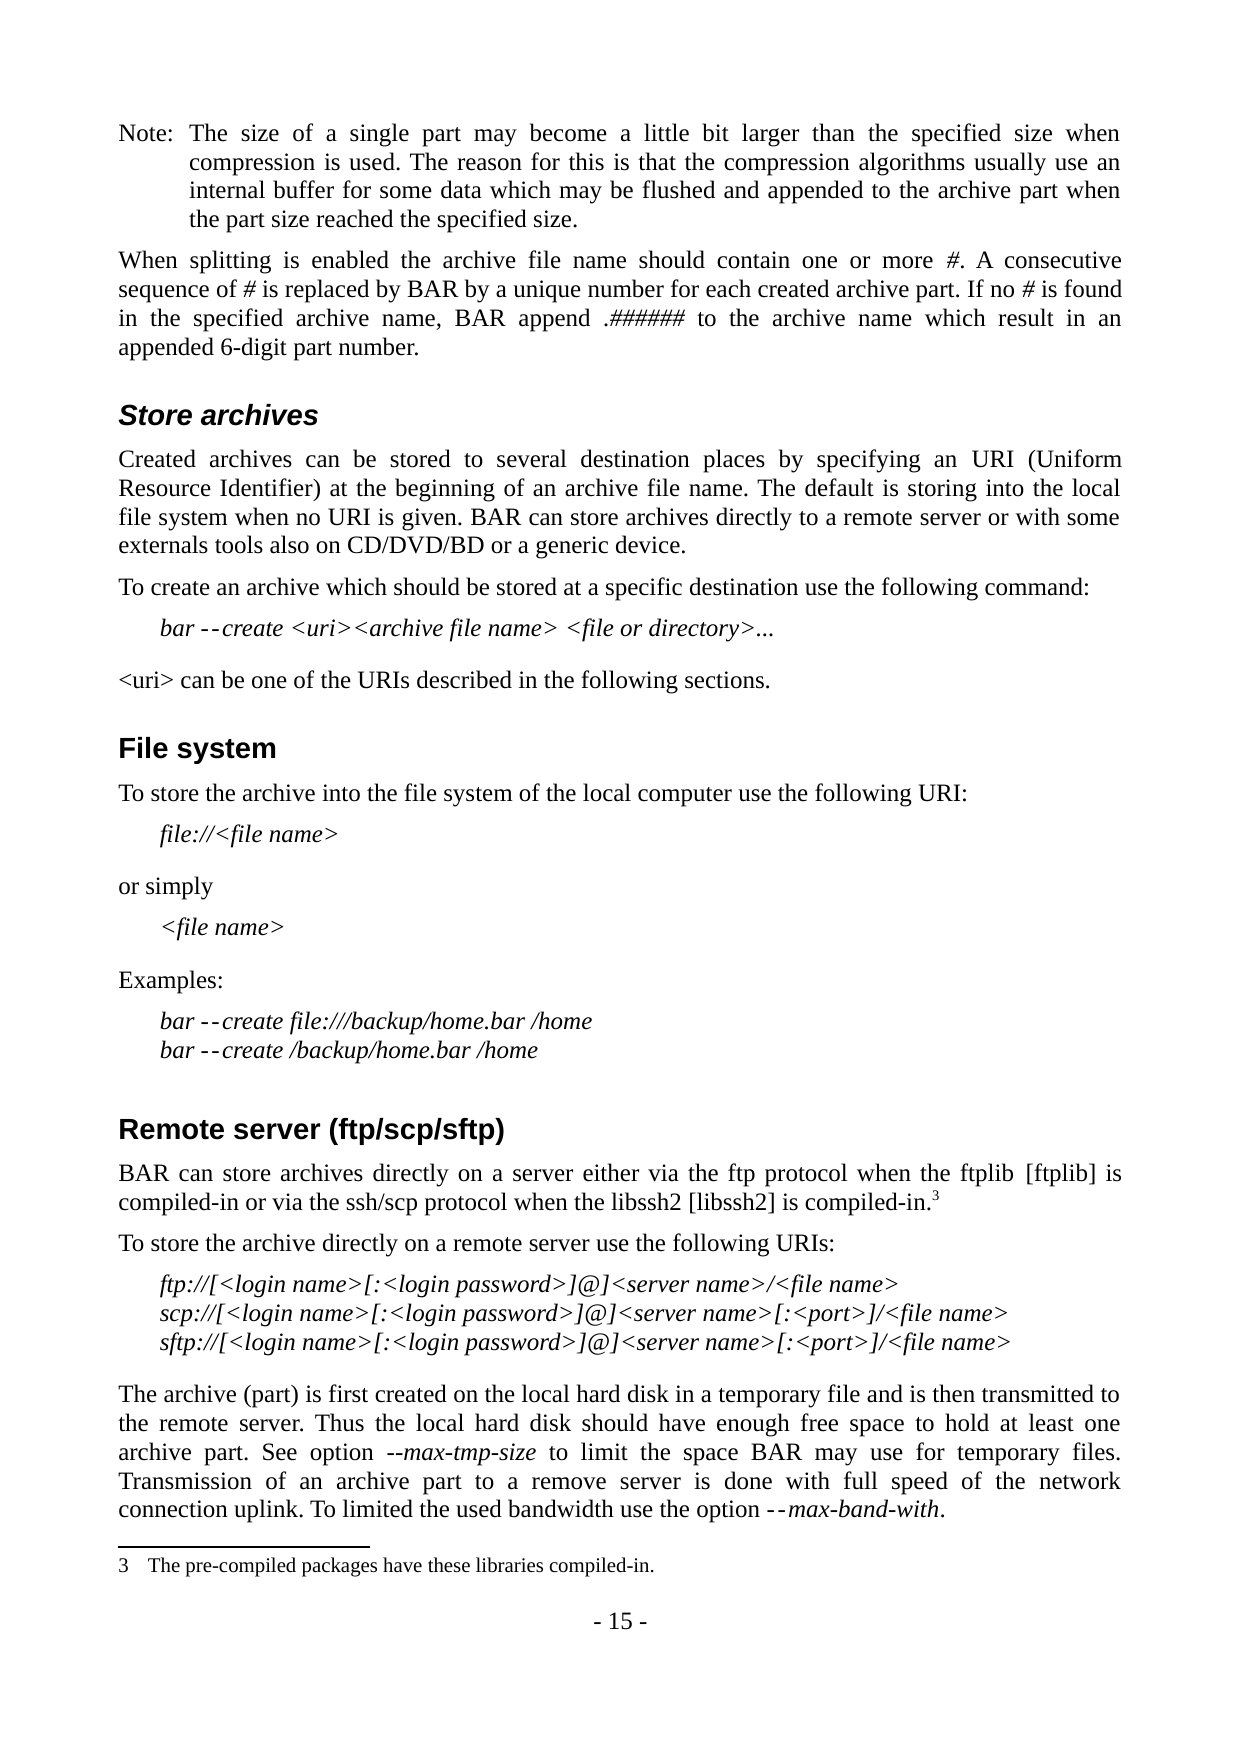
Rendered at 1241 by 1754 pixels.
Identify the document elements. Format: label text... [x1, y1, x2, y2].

subtitle Store archives [118, 398, 1122, 432]
text Note: The size of a single part may become a little bit larger than the specified size when compression is used. The reason for this is that the compression algorithms usually use an internal buffer for some data which may be flushed and appended to the archive part when the part size reached the specified size. [118, 118, 1122, 233]
text To store the archive into the file system of the local computer use the following URI: [118, 778, 1122, 806]
text BAR can store archives directly on a server either via the ftp protocol when the ftplib [ftplib] is compiled-in or via the ssh/scp protocol when the libssh2 [libssh2] is compiled-in. [118, 1158, 1122, 1216]
text sftp://[<login name>[:<login password>]@]<server name>[:<port>]/<file name> [159, 1327, 1122, 1356]
text To create an archive which should be stored at a specific destination use the following command: [118, 572, 1122, 600]
text scp://[<login name>[:<login password>]@]<server name>[:<port>]/<file name> [159, 1298, 1122, 1327]
text or simply [118, 871, 1122, 900]
subtitle File system [118, 732, 1122, 765]
text ftp://[<login name>[:<login password>]@]<server name>/<file name> [159, 1269, 1122, 1298]
text When splitting is enabled the archive file name should contain one or more #. A consecutive sequence of # is replaced by BAR by a unique number for each created archive part. If no # is found in the specified archive name, BAR append .###### to the archive name which result in an appended 6-digit part number. [118, 246, 1122, 361]
text The pre-compiled packages have these libraries compiled-in. [118, 1553, 1122, 1577]
text file://<file name> [159, 819, 1122, 848]
text <file name> [159, 912, 1122, 941]
text bar ‑‑create <uri><archive file name> <file or directory>... [159, 613, 1122, 642]
text <uri> can be one of the URIs described in the following sections. [118, 665, 1122, 694]
subtitle Remote server (ftp/scp/sftp) [118, 1112, 1122, 1146]
text bar ‑‑create /backup/home.bar /home [159, 1035, 1122, 1064]
text Examples: [118, 965, 1122, 994]
text bar ‑‑create file:///backup/home.bar /home [159, 1006, 1122, 1035]
text Created archives can be stored to several destination places by specifying an URI (Uniform Resource Identifier) at the beginning of an archive file name. The default is storing into the local file system when no URI is given. BAR can store archives directly to a remote server or with some externals tools also on CD/DVD/BD or a generic device. [118, 444, 1122, 559]
text The archive (part) is first created on the local hard disk in a temporary file and is then transmitted to the remote server. Thus the local hard disk should have enough free space to hold at least one archive part. See option ‑‑max-tmp-size to limit the space BAR may use for temporary files. Transmission of an archive part to a remove server is done with full speed of the network connection uplink. To limited the used bandwidth use the option ‑‑max-band-with. [118, 1379, 1122, 1523]
text To store the archive directly on a remote server use the following URIs: [118, 1228, 1122, 1257]
